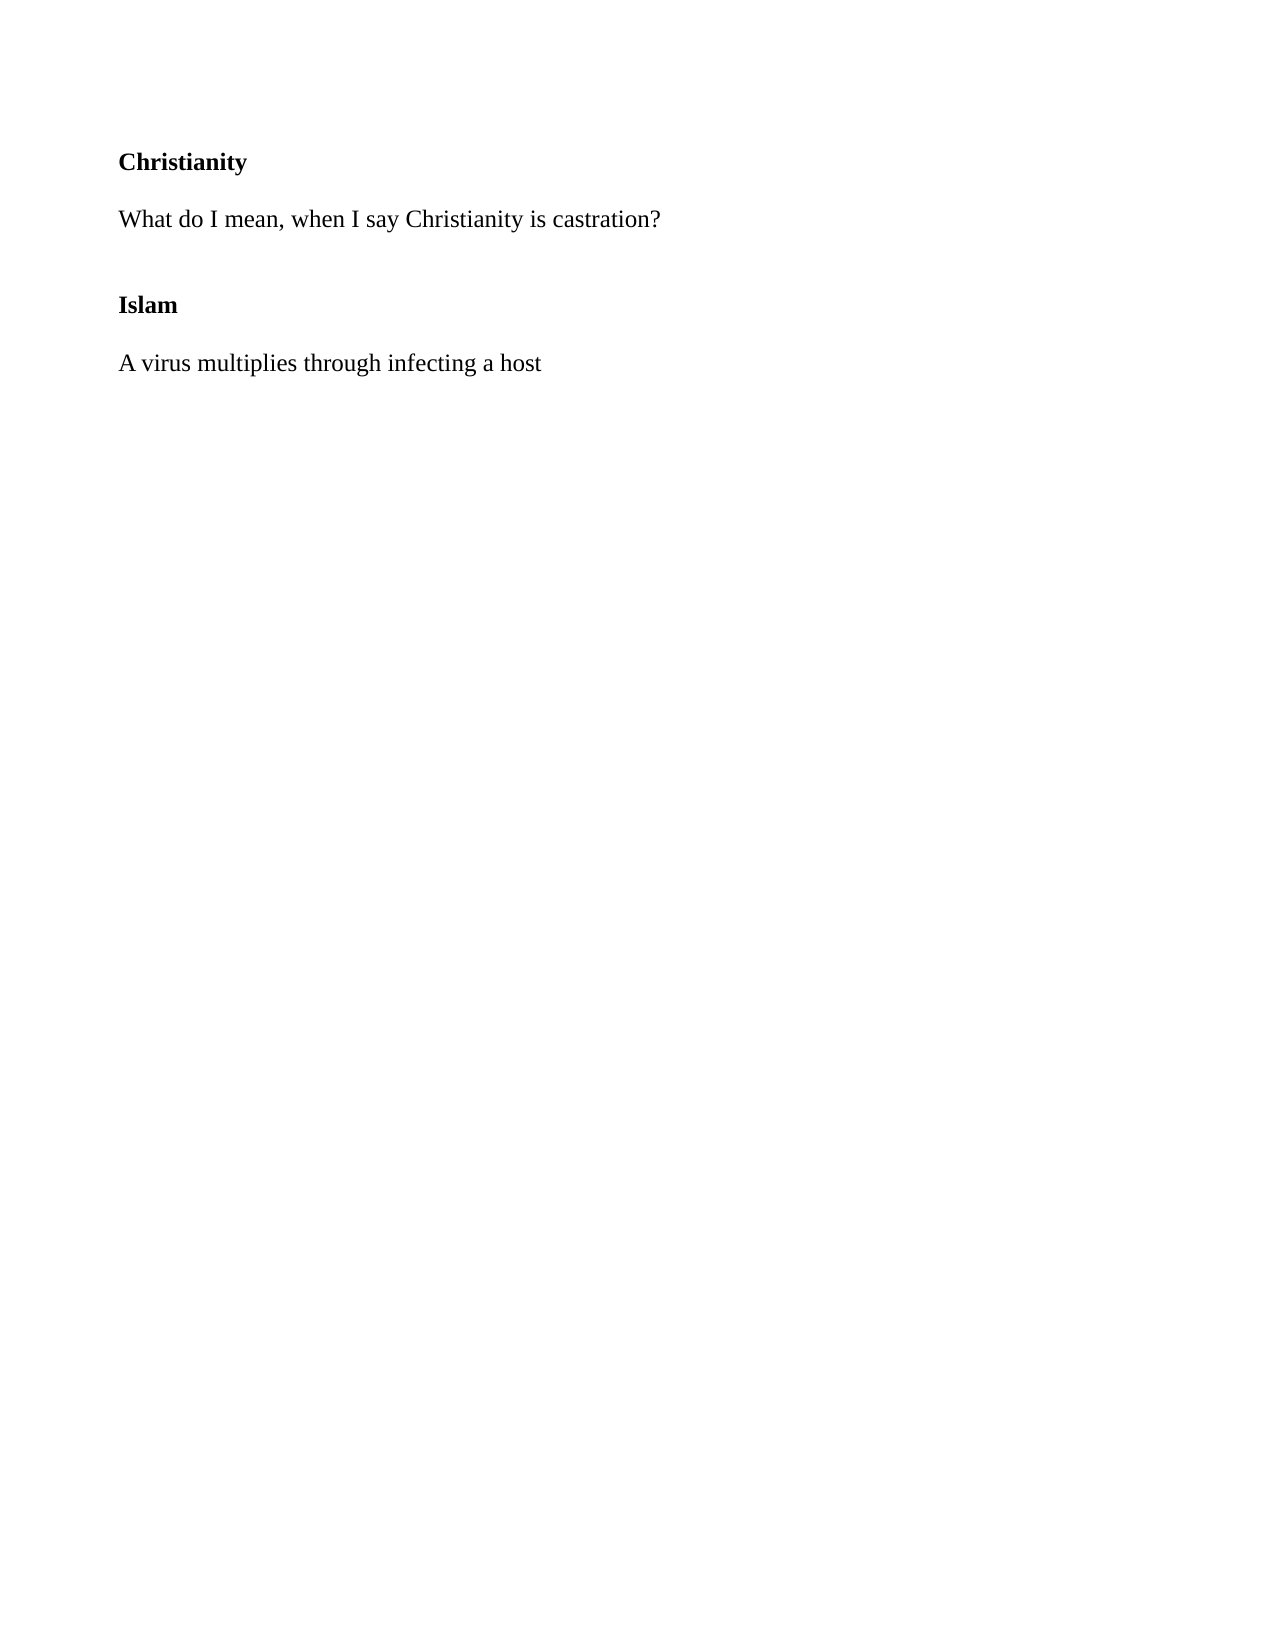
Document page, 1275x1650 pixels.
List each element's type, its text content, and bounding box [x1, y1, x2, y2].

text Christianity [118, 147, 1157, 176]
text A virus multiplies through infecting a host [118, 348, 1157, 377]
text Islam [118, 291, 1157, 319]
text What do I mean, when I say Christianity is castration? [118, 204, 1157, 233]
